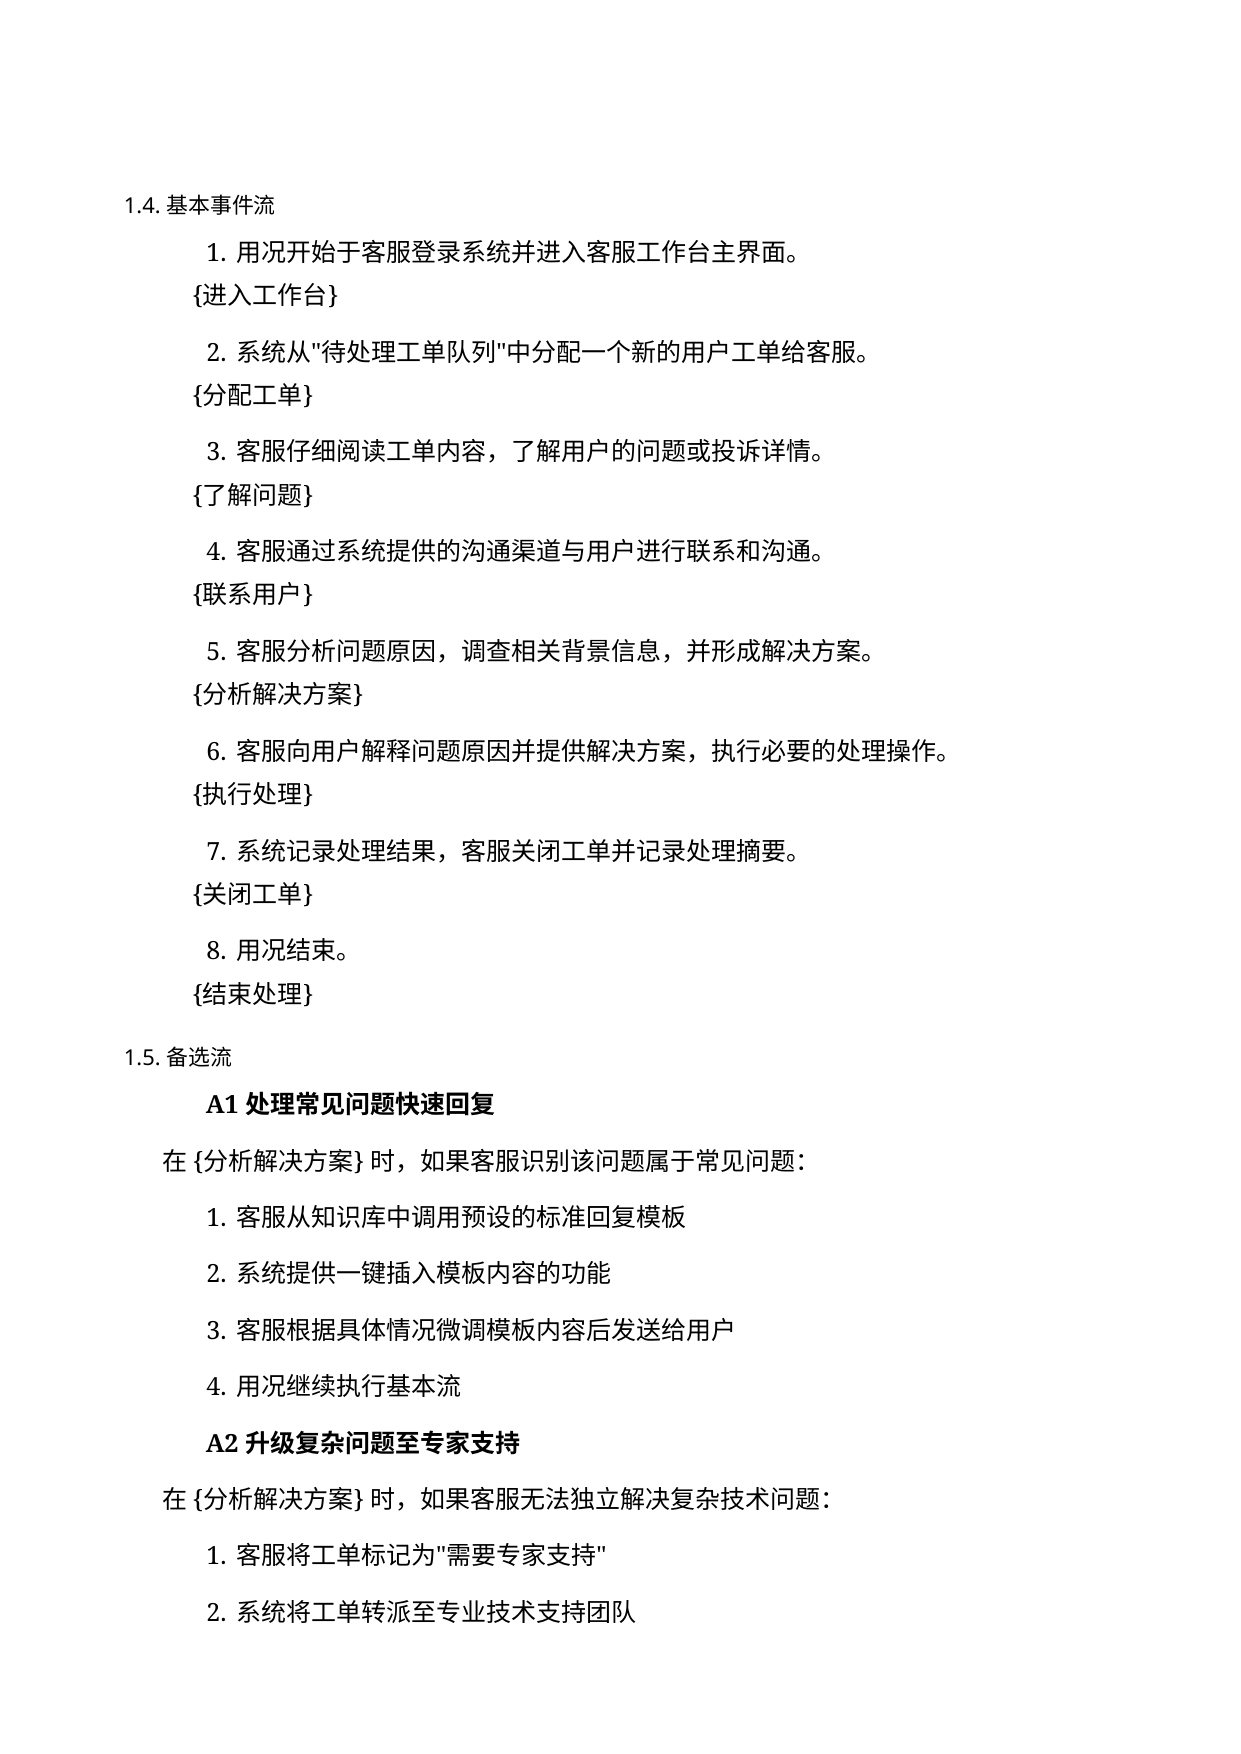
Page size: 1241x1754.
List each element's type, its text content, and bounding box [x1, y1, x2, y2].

list 客服根据具体情况微调模板内容后发送给用户 [162, 1310, 1122, 1347]
list 客服仔细阅读工单内容，了解用户的问题或投诉详情。 {了解问题} [162, 432, 1122, 511]
list 客服从知识库中调用预设的标准回复模板 [162, 1198, 1122, 1234]
text 在 {分析解决方案} 时，如果客服无法独立解决复杂技术问题： [118, 1479, 1122, 1516]
list 系统记录处理结果，客服关闭工单并记录处理摘要。 {关闭工单} [162, 831, 1122, 911]
list 客服通过系统提供的沟通渠道与用户进行联系和沟通。 {联系用户} [162, 532, 1122, 611]
subtitle 备选流 [118, 1040, 1122, 1072]
list 系统从"待处理工单队列"中分配一个新的用户工单给客服。 {分配工单} [162, 332, 1122, 412]
list 用况继续执行基本流 [162, 1367, 1122, 1403]
text 在 {分析解决方案} 时，如果客服识别该问题属于常见问题： [118, 1141, 1122, 1177]
text A1 处理常见问题快速回复 [118, 1085, 1122, 1121]
text A2 升级复杂问题至专家支持 [118, 1423, 1122, 1459]
list 客服分析问题原因，调查相关背景信息，并形成解决方案。 {分析解决方案} [162, 631, 1122, 711]
subtitle 基本事件流 [118, 188, 1122, 219]
list 用况结束。 {结束处理} [162, 931, 1122, 1010]
list 客服向用户解释问题原因并提供解决方案，执行必要的处理操作。 {执行处理} [162, 731, 1122, 811]
list 用况开始于客服登录系统并进入客服工作台主界面。 {进入工作台} [162, 232, 1122, 312]
list 客服将工单标记为"需要专家支持" [162, 1536, 1122, 1572]
list 系统提供一键插入模板内容的功能 [162, 1254, 1122, 1290]
list 系统将工单转派至专业技术支持团队 [162, 1592, 1122, 1628]
